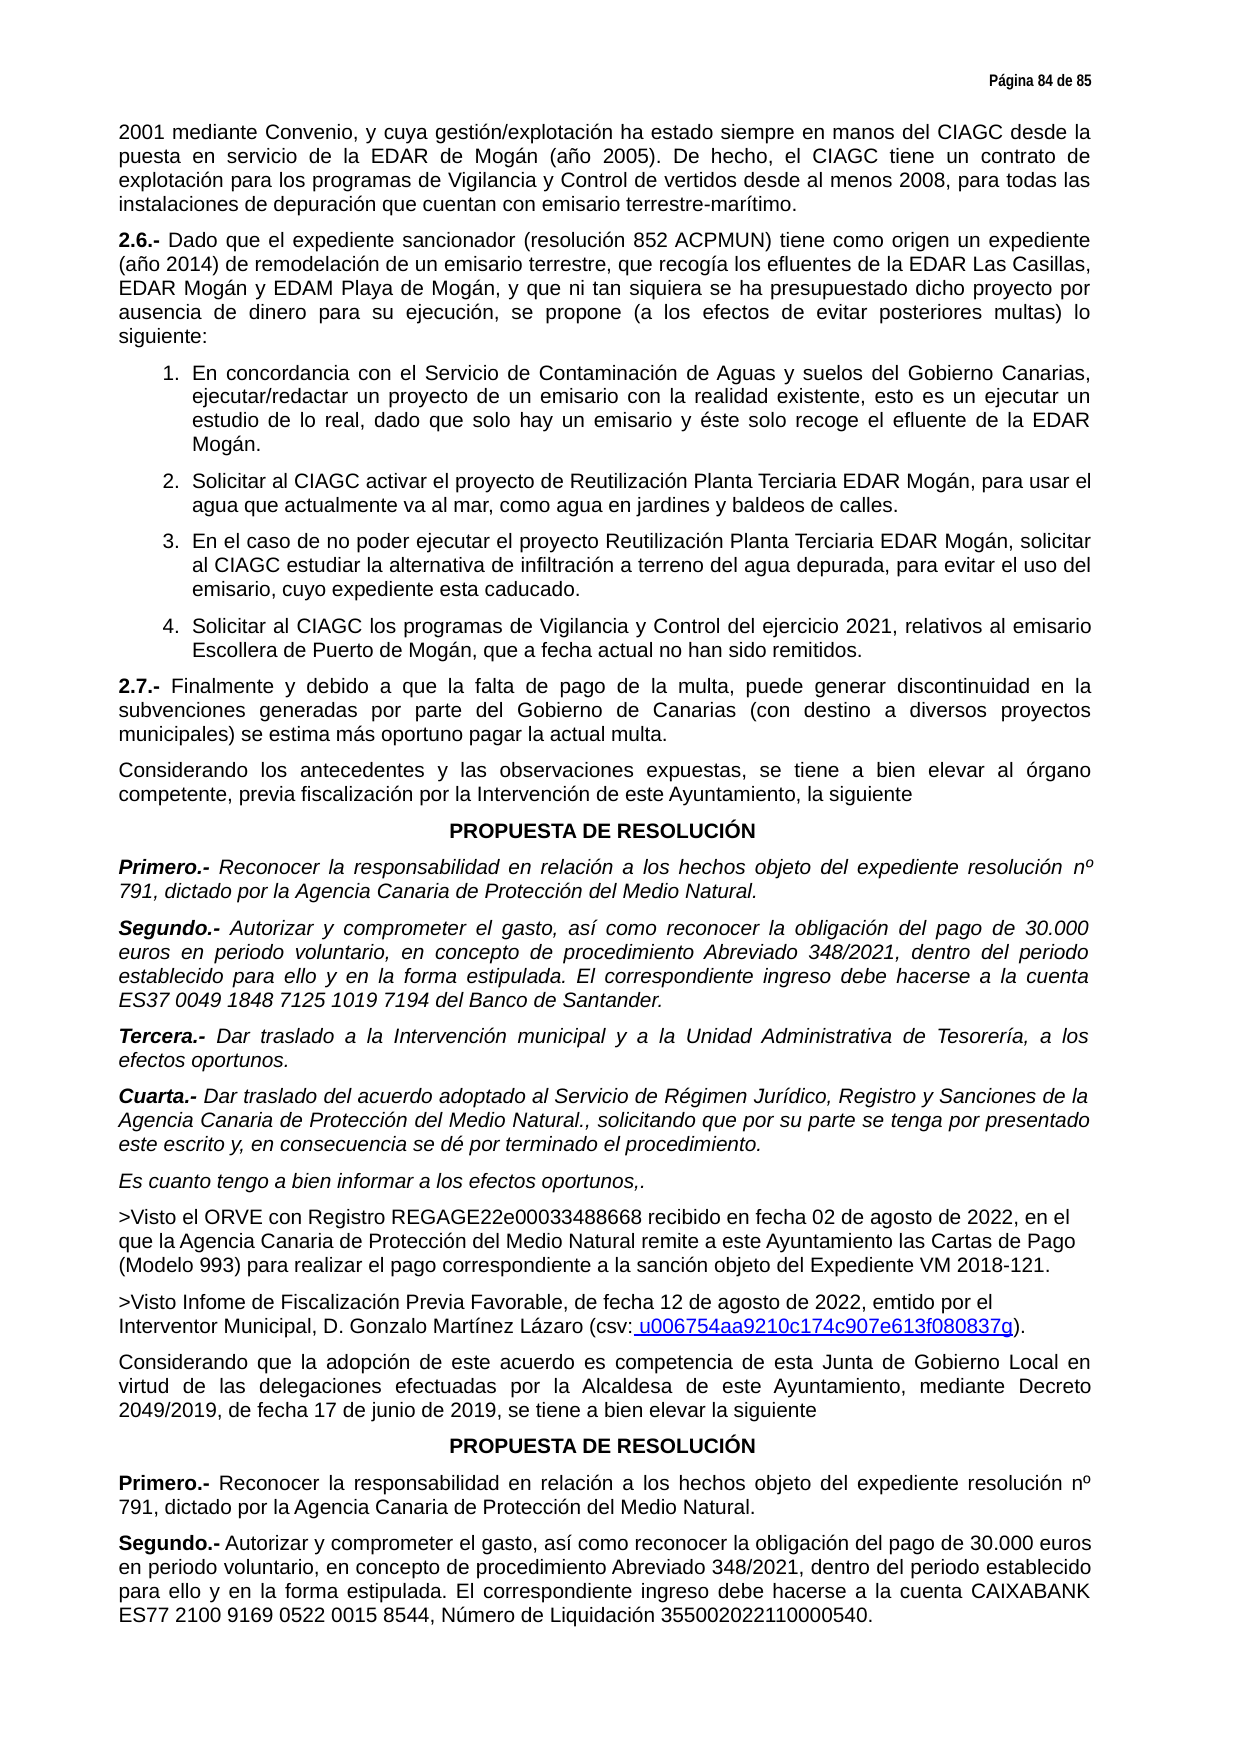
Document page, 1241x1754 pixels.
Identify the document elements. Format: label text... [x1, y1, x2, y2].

list Solicitar al CIAGC los programas de Vigilancia y Control del ejercicio 2021, relativos al emisario Escollera de Puerto de Mogán, que a fecha actual no han sido remitidos. [162, 613, 1092, 661]
text 2001 mediante Convenio, y cuya gestión/explotación ha estado siempre en manos del CIAGC desde la puesta en servicio de la EDAR de Mogán (año 2005). De hecho, el CIAGC tiene un contrato de explotación para los programas de Vigilancia y Control de vertidos desde al menos 2008, para todas las instalaciones de depuración que cuentan con emisario terrestre-marítimo. [118, 120, 1092, 216]
text Tercera.- Dar traslado a la Intervención municipal y a la Unidad Administrativa de Tesorería, a los efectos oportunos. [118, 1024, 1092, 1072]
text Es cuanto tengo a bien informar a los efectos oportunos,. [118, 1169, 1092, 1193]
list En el caso de no poder ejecutar el proyecto Reutilización Planta Terciaria EDAR Mogán, solicitar al CIAGC estudiar la alternativa de infiltración a terreno del agua depurada, para evitar el uso del emisario, cuyo expediente esta caducado. [162, 529, 1092, 601]
text Considerando los antecedentes y las observaciones expuestas, se tiene a bien elevar al órgano competente, previa fiscalización por la Intervención de este Ayuntamiento, la siguiente [118, 758, 1092, 806]
text >Visto Infome de Fiscalización Previa Favorable, de fecha 12 de agosto de 2022, emtido por el Interventor Municipal, D. Gonzalo Martínez Lázaro (csv: u006754aa9210c174c907e613f080837g). [118, 1289, 1092, 1337]
list Solicitar al CIAGC activar el proyecto de Reutilización Planta Terciaria EDAR Mogán, para usar el agua que actualmente va al mar, como agua en jardines y baldeos de calles. [162, 469, 1092, 517]
text 2.7.- Finalmente y debido a que la falta de pago de la multa, puede generar discontinuidad en la subvenciones generadas por parte del Gobierno de Canarias (con destino a diversos proyectos municipales) se estima más oportuno pagar la actual multa. [118, 674, 1092, 746]
text 2.6.- Dado que el expediente sancionador (resolución 852 ACPMUN) tiene como origen un expediente (año 2014) de remodelación de un emisario terrestre, que recogía los efluentes de la EDAR Las Casillas, EDAR Mogán y EDAM Playa de Mogán, y que ni tan siquiera se ha presupuestado dicho proyecto por ausencia de dinero para su ejecución, se propone (a los efectos de evitar posteriores multas) lo siguiente: [118, 228, 1092, 348]
text PROPUESTA DE RESOLUCIÓN [118, 1434, 1092, 1458]
text Considerando que la adopción de este acuerdo es competencia de esta Junta de Gobierno Local en virtud de las delegaciones efectuadas por la Alcaldesa de este Ayuntamiento, mediante Decreto 2049/2019, de fecha 17 de junio de 2019, se tiene a bien elevar la siguiente [118, 1350, 1092, 1422]
text Primero.- Reconocer la responsabilidad en relación a los hechos objeto del expediente resolución nº 791, dictado por la Agencia Canaria de Protección del Medio Natural. [118, 1471, 1092, 1519]
text Primero.- Reconocer la responsabilidad en relación a los hechos objeto del expediente resolución nº 791, dictado por la Agencia Canaria de Protección del Medio Natural. [118, 855, 1092, 903]
text Cuarta.- Dar traslado del acuerdo adoptado al Servicio de Régimen Jurídico, Registro y Sanciones de la Agencia Canaria de Protección del Medio Natural., solicitando que por su parte se tenga por presentado este escrito y, en consecuencia se dé por terminado el procedimiento. [118, 1084, 1092, 1156]
list En concordancia con el Servicio de Contaminación de Aguas y suelos del Gobierno Canarias, ejecutar/redactar un proyecto de un emisario con la realidad existente, esto es un ejecutar un estudio de lo real, dado que solo hay un emisario y éste solo recoge el efluente de la EDAR Mogán. [162, 360, 1092, 456]
text Segundo.- Autorizar y comprometer el gasto, así como reconocer la obligación del pago de 30.000 euros en periodo voluntario, en concepto de procedimiento Abreviado 348/2021, dentro del periodo establecido para ello y en la forma estipulada. El correspondiente ingreso debe hacerse a la cuenta ES37 0049 1848 7125 1019 7194 del Banco de Santander. [118, 916, 1092, 1011]
text PROPUESTA DE RESOLUCIÓN [118, 819, 1092, 843]
text >Visto el ORVE con Registro REGAGE22e00033488668 recibido en fecha 02 de agosto de 2022, en el que la Agencia Canaria de Protección del Medio Natural remite a este Ayuntamiento las Cartas de Pago (Modelo 993) para realizar el pago correspondiente a la sanción objeto del Expediente VM 2018-121. [118, 1205, 1092, 1277]
text Segundo.- Autorizar y comprometer el gasto, así como reconocer la obligación del pago de 30.000 euros en periodo voluntario, en concepto de procedimiento Abreviado 348/2021, dentro del periodo establecido para ello y en la forma estipulada. El correspondiente ingreso debe hacerse a la cuenta CAIXABANK ES77 2100 9169 0522 0015 8544, Número de Liquidación 355002022110000540. [118, 1531, 1092, 1627]
